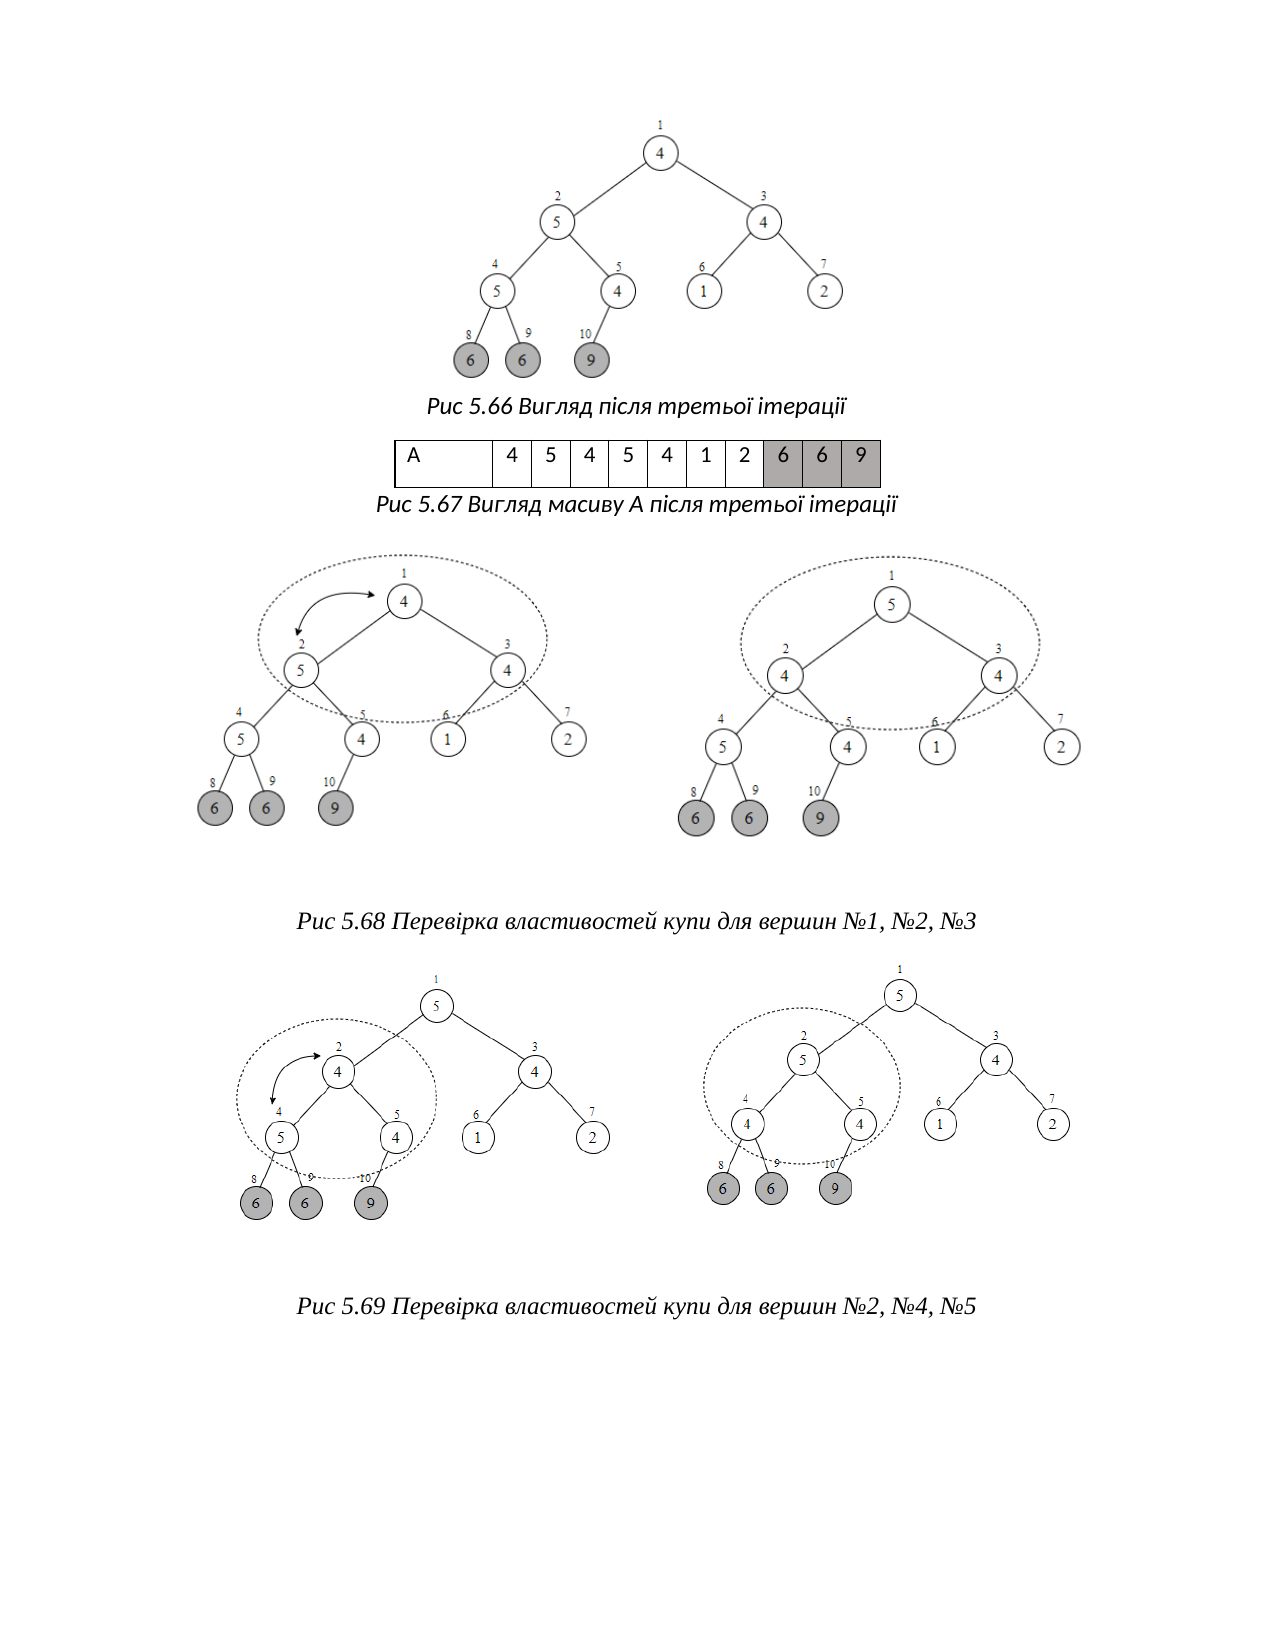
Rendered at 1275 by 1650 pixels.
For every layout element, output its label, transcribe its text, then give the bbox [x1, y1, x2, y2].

table_header 4 [571, 441, 608, 487]
text Рис 5.67 Вигляд масиву А після третьої ітерації [150, 488, 1125, 519]
table_header 6 [803, 441, 841, 487]
table_header 5 [532, 441, 570, 487]
table_header 1 [687, 441, 725, 487]
table_header [150, 953, 641, 1291]
text Рис 5.68 Перевірка властивостей купи для вершин №1, №2, №3 [150, 906, 1125, 935]
table_header 9 [842, 441, 880, 487]
table_header [641, 953, 1125, 1291]
table_header [637, 537, 1125, 906]
text Рис 5.66 Вигляд після третьої ітерації [150, 110, 1125, 421]
table_header [150, 537, 637, 906]
table_header 4 [648, 441, 686, 487]
text Рис 5.69 Перевірка властивостей купи для вершин №2, №4, №5 [150, 1291, 1125, 1320]
table_header 4 [493, 441, 531, 487]
table_header 5 [609, 441, 647, 487]
table_header 2 [726, 441, 763, 487]
table_header A [396, 441, 492, 487]
table_header 6 [764, 441, 802, 487]
